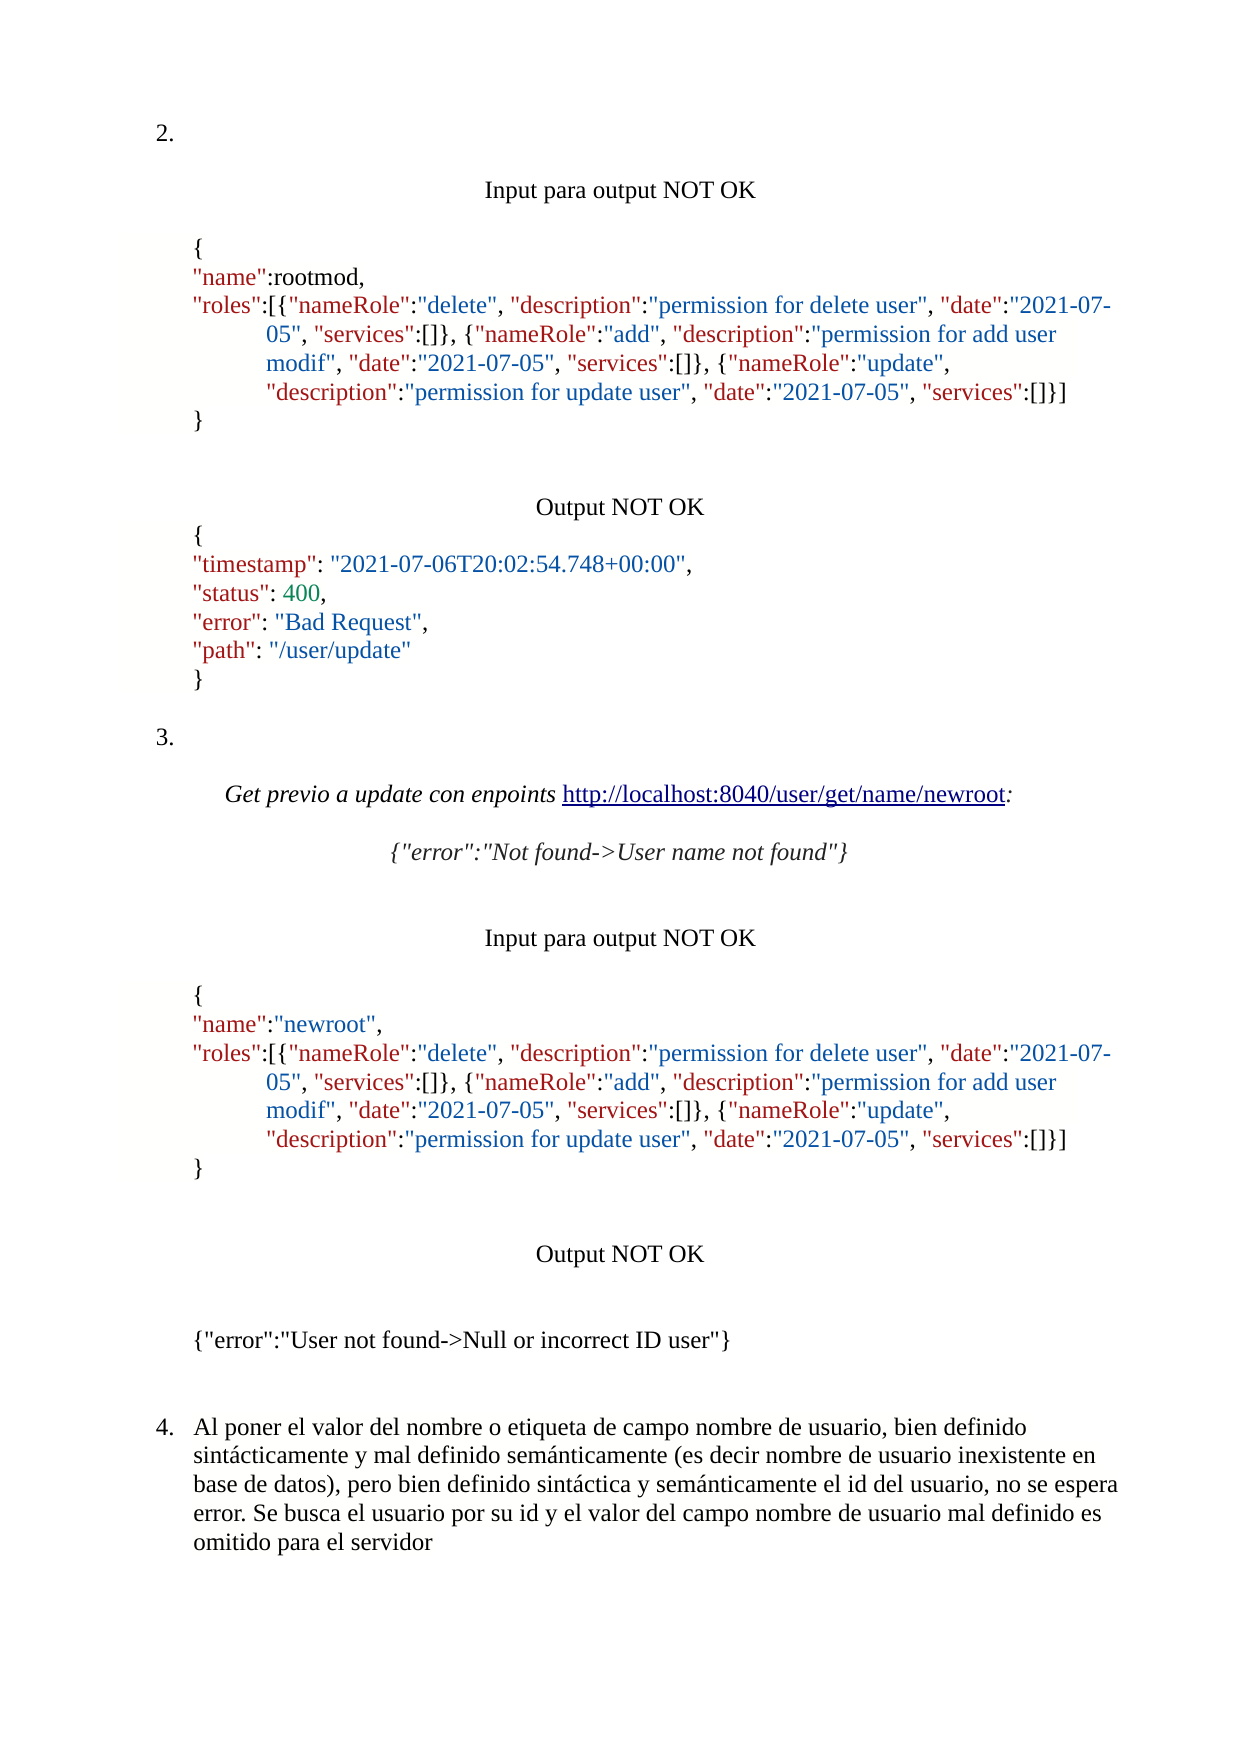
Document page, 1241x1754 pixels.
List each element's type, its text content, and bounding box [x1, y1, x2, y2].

text { [118, 981, 1122, 1009]
text "name":rootmod, [118, 262, 1122, 291]
text Get previo a update con enpoints http://localhost:8040/user/get/name/newroot: [118, 779, 1122, 808]
text { [118, 233, 1122, 262]
text "name":"newroot", [118, 1009, 1122, 1038]
text } [118, 1153, 1122, 1182]
text Input para output NOT OK [118, 923, 1122, 952]
text Input para output NOT OK [118, 176, 1122, 204]
text "roles":[{"nameRole":"delete", "description":"permission for delete user", "date":"2021-07- 05", "services":[]}, {"nameRole":"add", "description":"permission for add user modif", "date":"2021-07-05", "services":[]}, {"nameRole":"update", "description":"permission for update user", "date":"2021-07-05", "services":[]}] [118, 291, 1122, 406]
text } [118, 664, 1122, 693]
text { [118, 521, 1122, 549]
text "roles":[{"nameRole":"delete", "description":"permission for delete user", "date":"2021-07- 05", "services":[]}, {"nameRole":"add", "description":"permission for add user modif", "date":"2021-07-05", "services":[]}, {"nameRole":"update", "description":"permission for update user", "date":"2021-07-05", "services":[]}] [118, 1038, 1122, 1153]
text } [118, 406, 1122, 434]
text "status": 400, [118, 578, 1122, 607]
text Output NOT OK [118, 492, 1122, 521]
text "path": "/user/update" [118, 636, 1122, 664]
text {"error":"User not found->Null or incorrect ID user"} [118, 1326, 1122, 1354]
text "timestamp": "2021-07-06T20:02:54.748+00:00", [118, 549, 1122, 578]
list Al poner el valor del nombre o etiqueta de campo nombre de usuario, bien definido sintácticamente y mal definido semánticamente (es decir nombre de usuario inexistente en base de datos), pero bien definido sintáctica y semánticamente el id del usuario, no se espera error. Se busca el usuario por su id y el valor del campo nombre de usuario mal definido es omitido para el servidor [156, 1412, 1122, 1556]
text "error": "Bad Request", [118, 607, 1122, 636]
text Output NOT OK [118, 1239, 1122, 1268]
text {"error":"Not found->User name not found"} [118, 837, 1122, 866]
